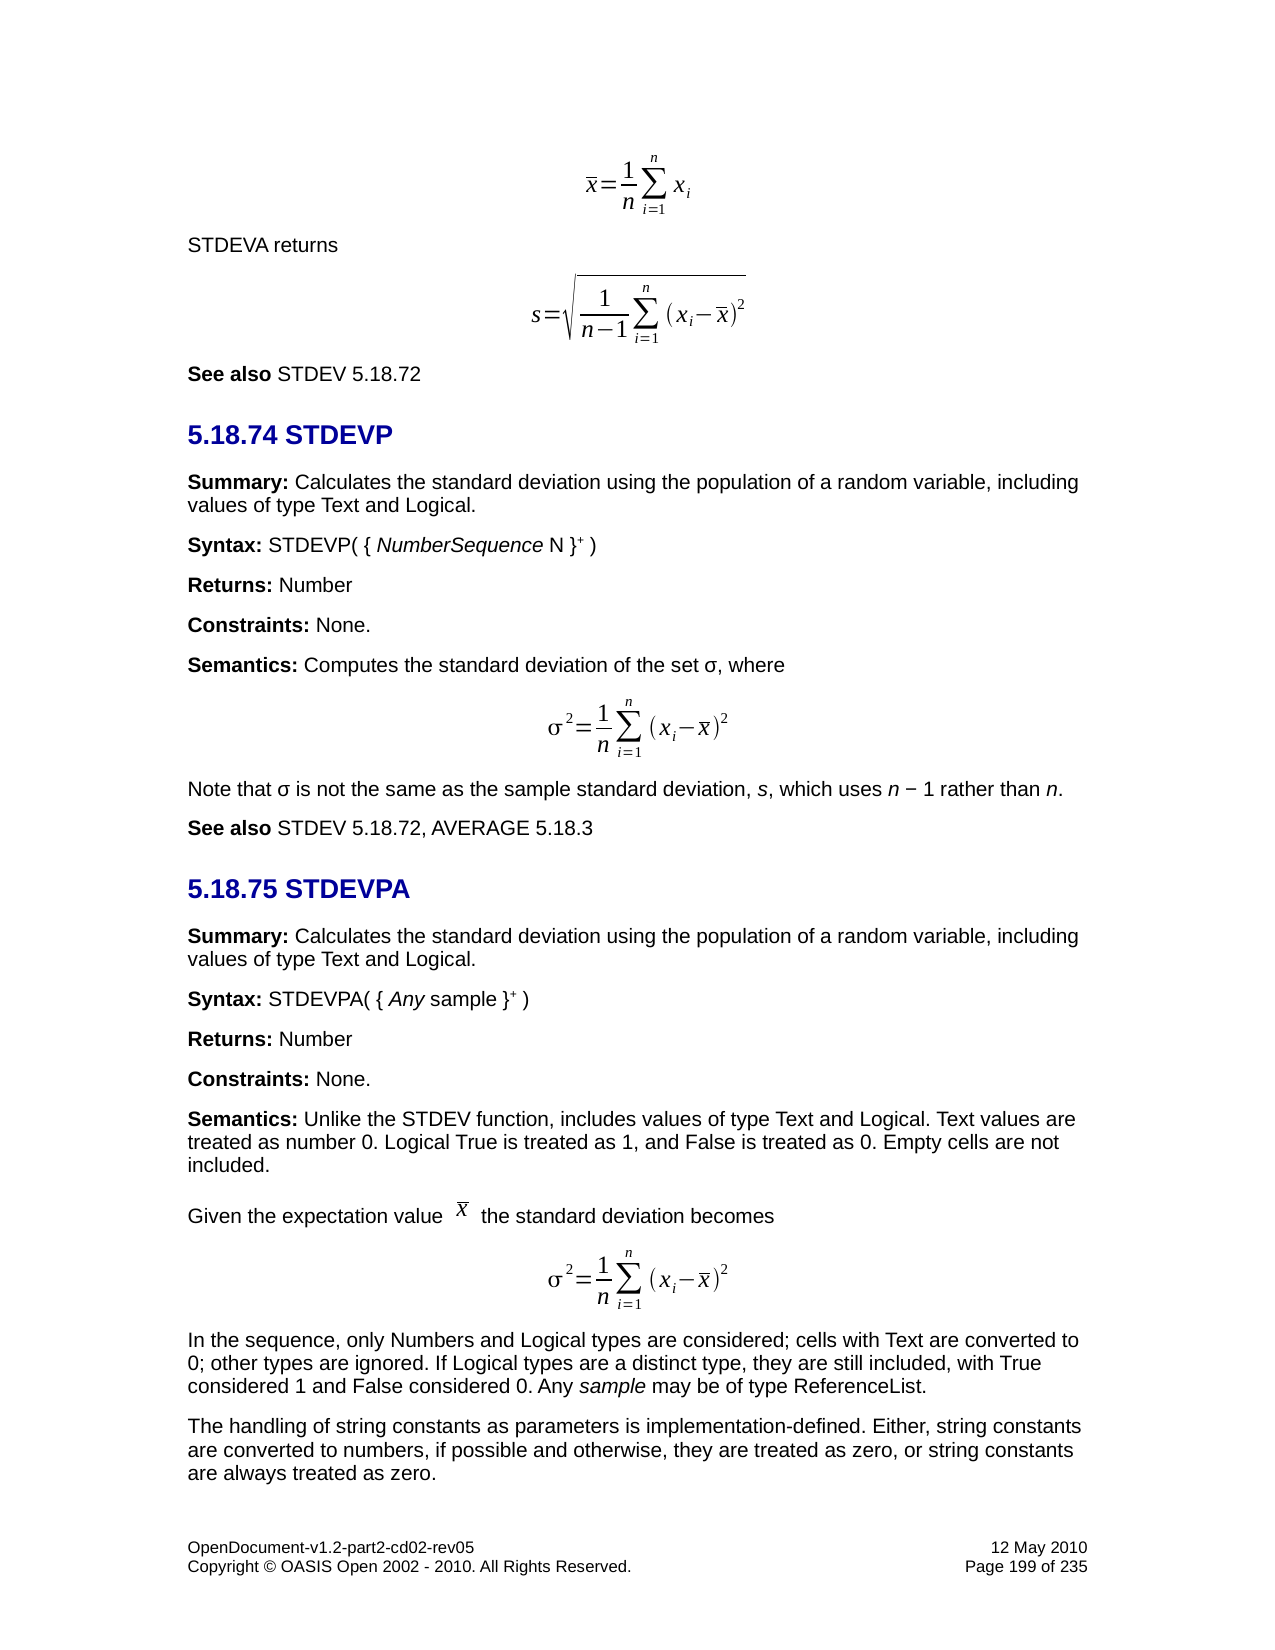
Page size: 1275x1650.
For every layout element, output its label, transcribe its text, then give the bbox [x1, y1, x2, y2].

subtitle STDEVP [187, 420, 1088, 450]
text Semantics: Unlike the STDEV function, includes values of type Text and Logical. Text values are treated as number 0. Logical True is treated as 1, and False is treated as 0. Empty cells are not included. [187, 1107, 1088, 1177]
text See also STDEV 5.18.72, AVERAGE 5.18.3 [187, 817, 1088, 840]
text In the sequence, only Numbers and Logical types are considered; cells with Text are converted to 0; other types are ignored. If Logical types are a distinct type, they are still included, with True considered 1 and False considered 0. Any sample may be of type ReferenceList. [187, 1329, 1088, 1398]
text Given the expectation value the standard deviation becomes [187, 1194, 1088, 1228]
text Syntax: STDEVP( { NumberSequence N }+ ) [187, 534, 1088, 557]
text Summary: Calculates the standard deviation using the population of a random variable, including values of type Text and Logical. [187, 471, 1088, 517]
text Summary: Calculates the standard deviation using the population of a random variable, including values of type Text and Logical. [187, 925, 1088, 971]
text Returns: Number [187, 574, 1088, 597]
text STDEVA returns [187, 234, 1088, 257]
text Returns: Number [187, 1028, 1088, 1051]
text Constraints: None. [187, 614, 1088, 637]
text Constraints: None. [187, 1068, 1088, 1091]
text Syntax: STDEVPA( { Any sample }+ ) [187, 988, 1088, 1011]
text See also STDEV 5.18.72 [187, 363, 1088, 386]
subtitle STDEVPA [187, 874, 1088, 904]
text Note that σ is not the same as the sample standard deviation, s, which uses n − 1 rather than n. [187, 777, 1088, 800]
text Semantics: Computes the standard deviation of the set σ, where [187, 653, 1088, 677]
text The handling of string constants as parameters is implementation-defined. Either, string constants are converted to numbers, if possible and otherwise, they are treated as zero, or string constants are always treated as zero. [187, 1415, 1088, 1485]
